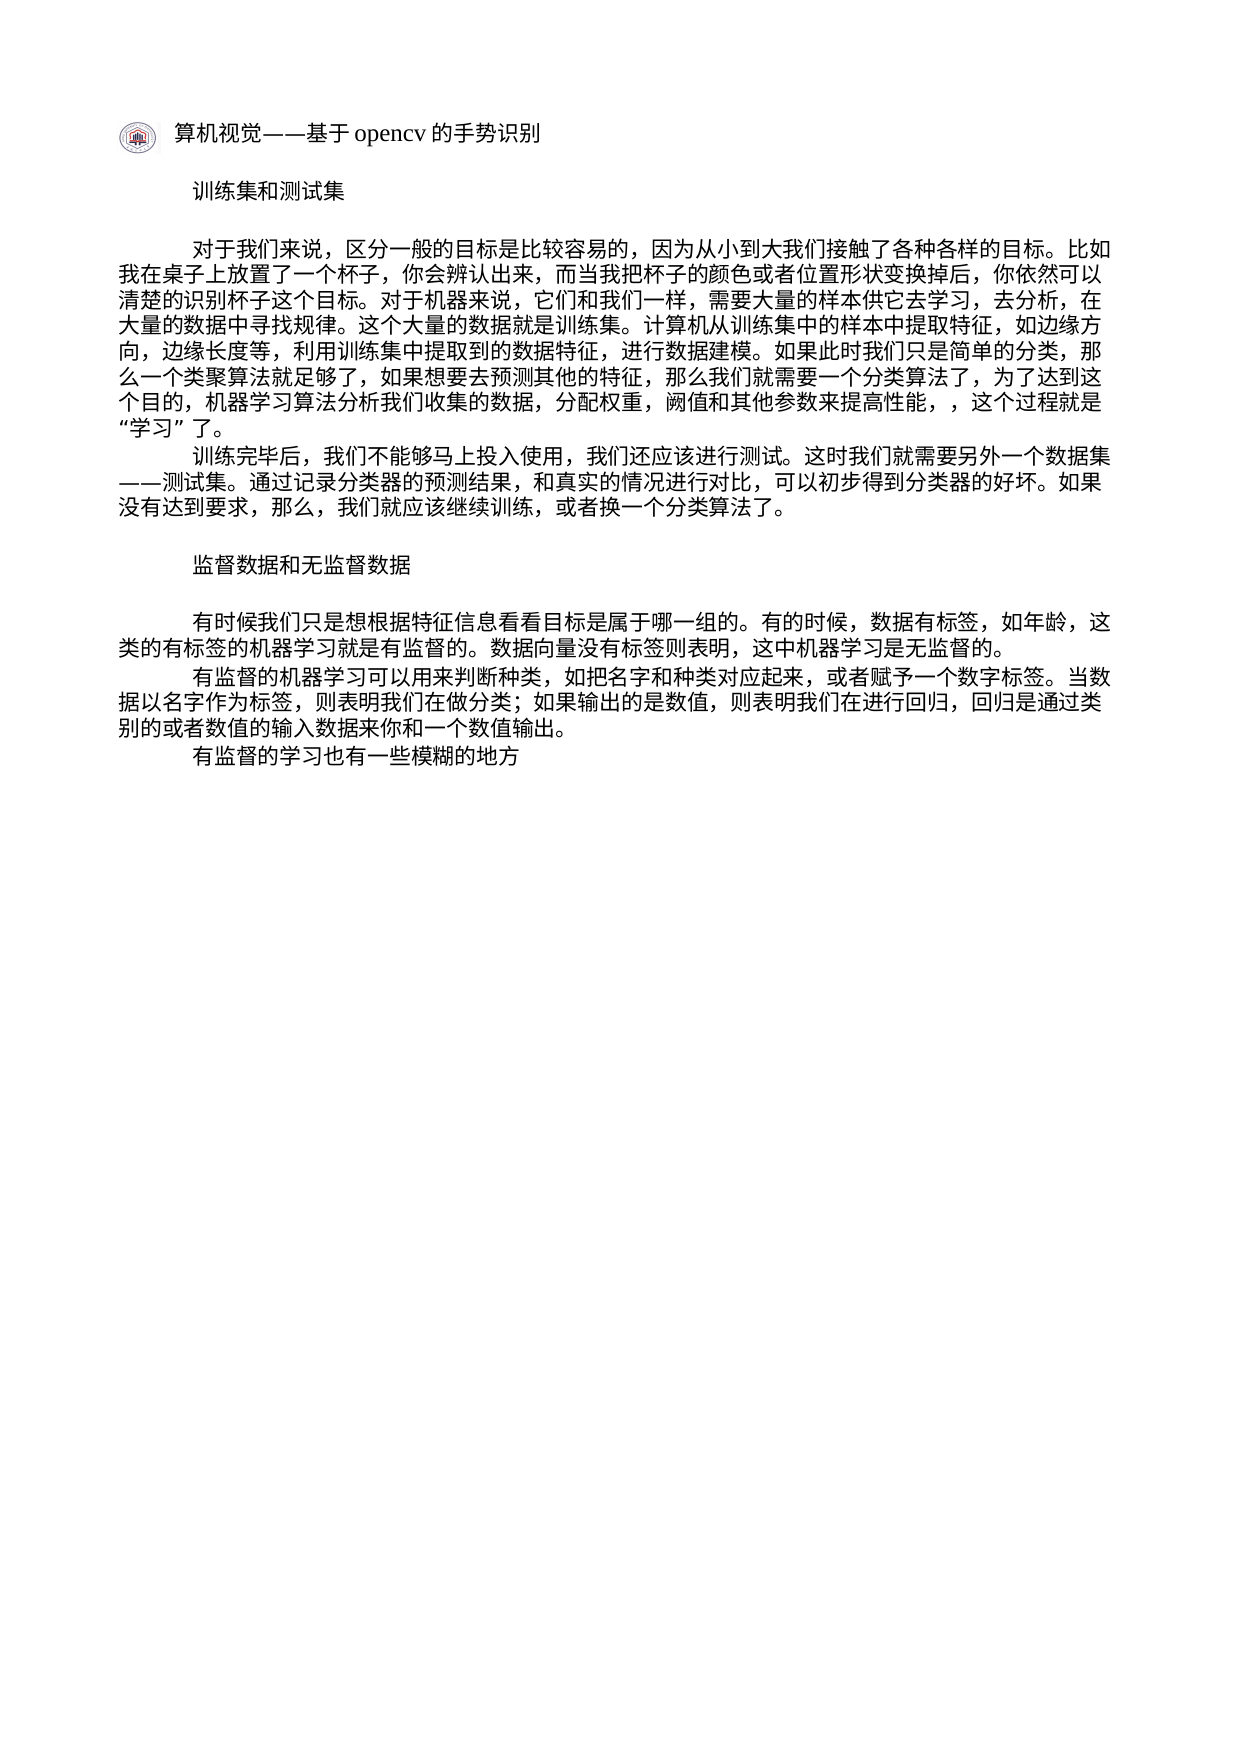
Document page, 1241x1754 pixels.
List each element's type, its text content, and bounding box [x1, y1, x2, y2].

text 训练集和测试集 [118, 176, 1122, 205]
text 有时候我们只是想根据特征信息看看目标是属于哪一组的。有的时候，数据有标签，如年龄，这类的有标签的机器学习就是有监督的。数据向量没有标签则表明，这中机器学习是无监督的。 [118, 607, 1122, 662]
picture [117, 122, 161, 154]
text 监督数据和无监督数据 [118, 550, 1122, 578]
text 有监督的机器学习可以用来判断种类，如把名字和种类对应起来，或者赋予一个数字标签。当数据以名字作为标签，则表明我们在做分类；如果输出的是数值，则表明我们在进行回归，回归是通过类别的或者数值的输入数据来你和一个数值输出。 [118, 662, 1122, 741]
text 对于我们来说，区分一般的目标是比较容易的，因为从小到大我们接触了各种各样的目标。比如我在桌子上放置了一个杯子，你会辨认出来，而当我把杯子的颜色或者位置形状变换掉后，你依然可以清楚的识别杯子这个目标。对于机器来说，它们和我们一样，需要大量的样本供它去学习，去分析，在大量的数据中寻找规律。这个大量的数据就是训练集。计算机从训练集中的样本中提取特征，如边缘方向，边缘长度等，利用训练集中提取到的数据特征，进行数据建模。如果此时我们只是简单的分类，那么一个类聚算法就足够了，如果想要去预测其他的特征，那么我们就需要一个分类算法了，为了达到这个目的，机器学习算法分析我们收集的数据，分配权重，阙值和其他参数来提高性能，，这个过程就是“学习” 了。 [118, 234, 1122, 441]
text 有监督的学习也有一些模糊的地方 [118, 741, 1122, 770]
text 训练完毕后，我们不能够马上投入使用，我们还应该进行测试。这时我们就需要另外一个数据集——测试集。通过记录分类器的预测结果，和真实的情况进行对比，可以初步得到分类器的好坏。如果没有达到要求，那么，我们就应该继续训练，或者换一个分类算法了。 [118, 441, 1122, 521]
